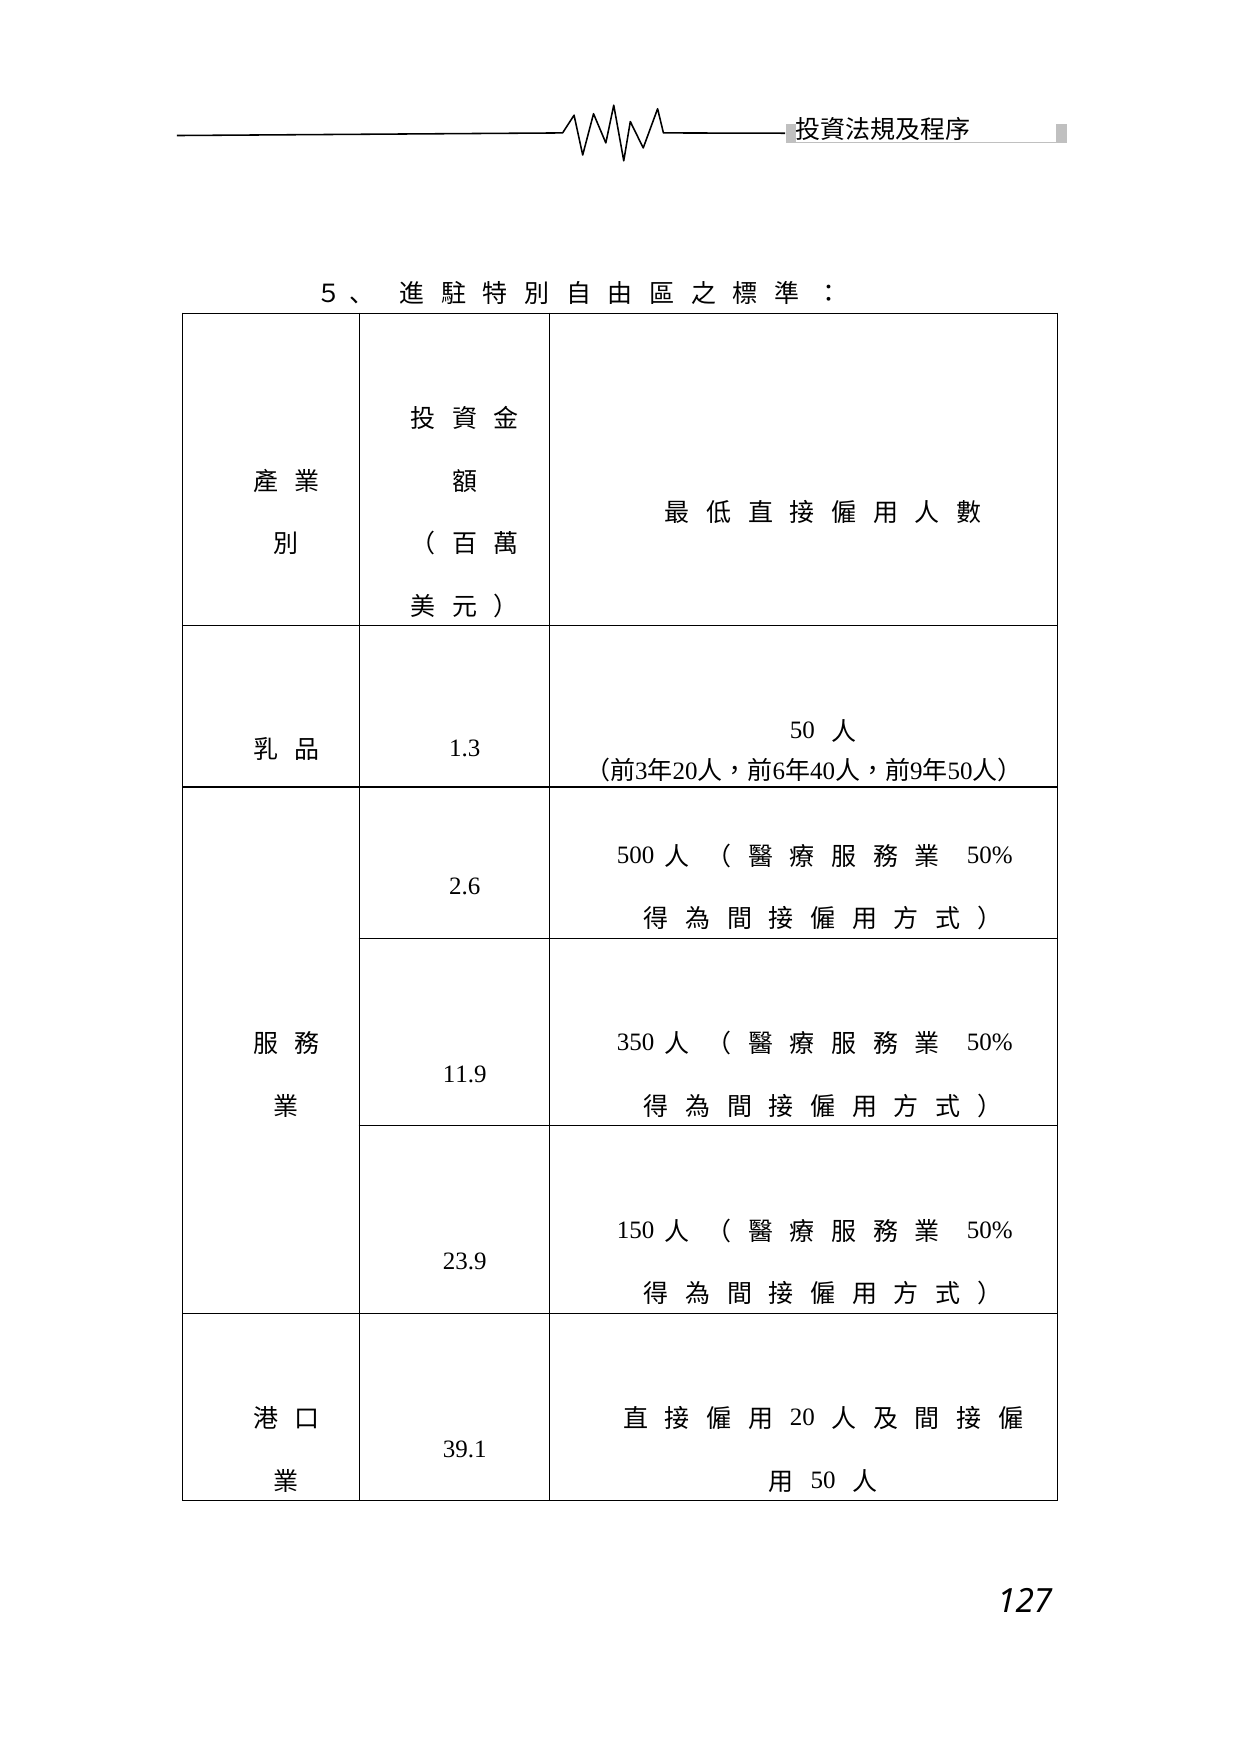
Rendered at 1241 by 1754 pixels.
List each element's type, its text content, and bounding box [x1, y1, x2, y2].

table_header 投資金額 （百萬美元） [360, 314, 549, 625]
table_cell 500人（醫療服務業50%得為間接僱用方式） [550, 788, 1057, 938]
table_cell 直接僱用20人及間接僱用50人 [550, 1314, 1057, 1500]
table_cell 2.6 [360, 788, 549, 938]
table_cell 150人（醫療服務業50%得為間接僱用方式） [550, 1126, 1057, 1313]
table_cell 350人（醫療服務業50%得為間接僱用方式） [550, 939, 1057, 1125]
table_cell 服務業 [183, 788, 359, 1313]
table_cell 23.9 [360, 1126, 549, 1313]
text ５、進駐特別自由區之標準： [281, 250, 1058, 313]
table_cell 乳品 [183, 626, 359, 786]
table_cell 1.3 [360, 626, 549, 786]
table_header 最低直接僱用人數 [550, 314, 1057, 625]
table_header 產業別 [183, 314, 359, 625]
table_cell 39.1 [360, 1314, 549, 1500]
table_cell 50人 （前3年20人，前6年40人，前9年50人） [550, 626, 1057, 786]
table_cell 11.9 [360, 939, 549, 1125]
table_cell 港口業 [183, 1314, 359, 1500]
